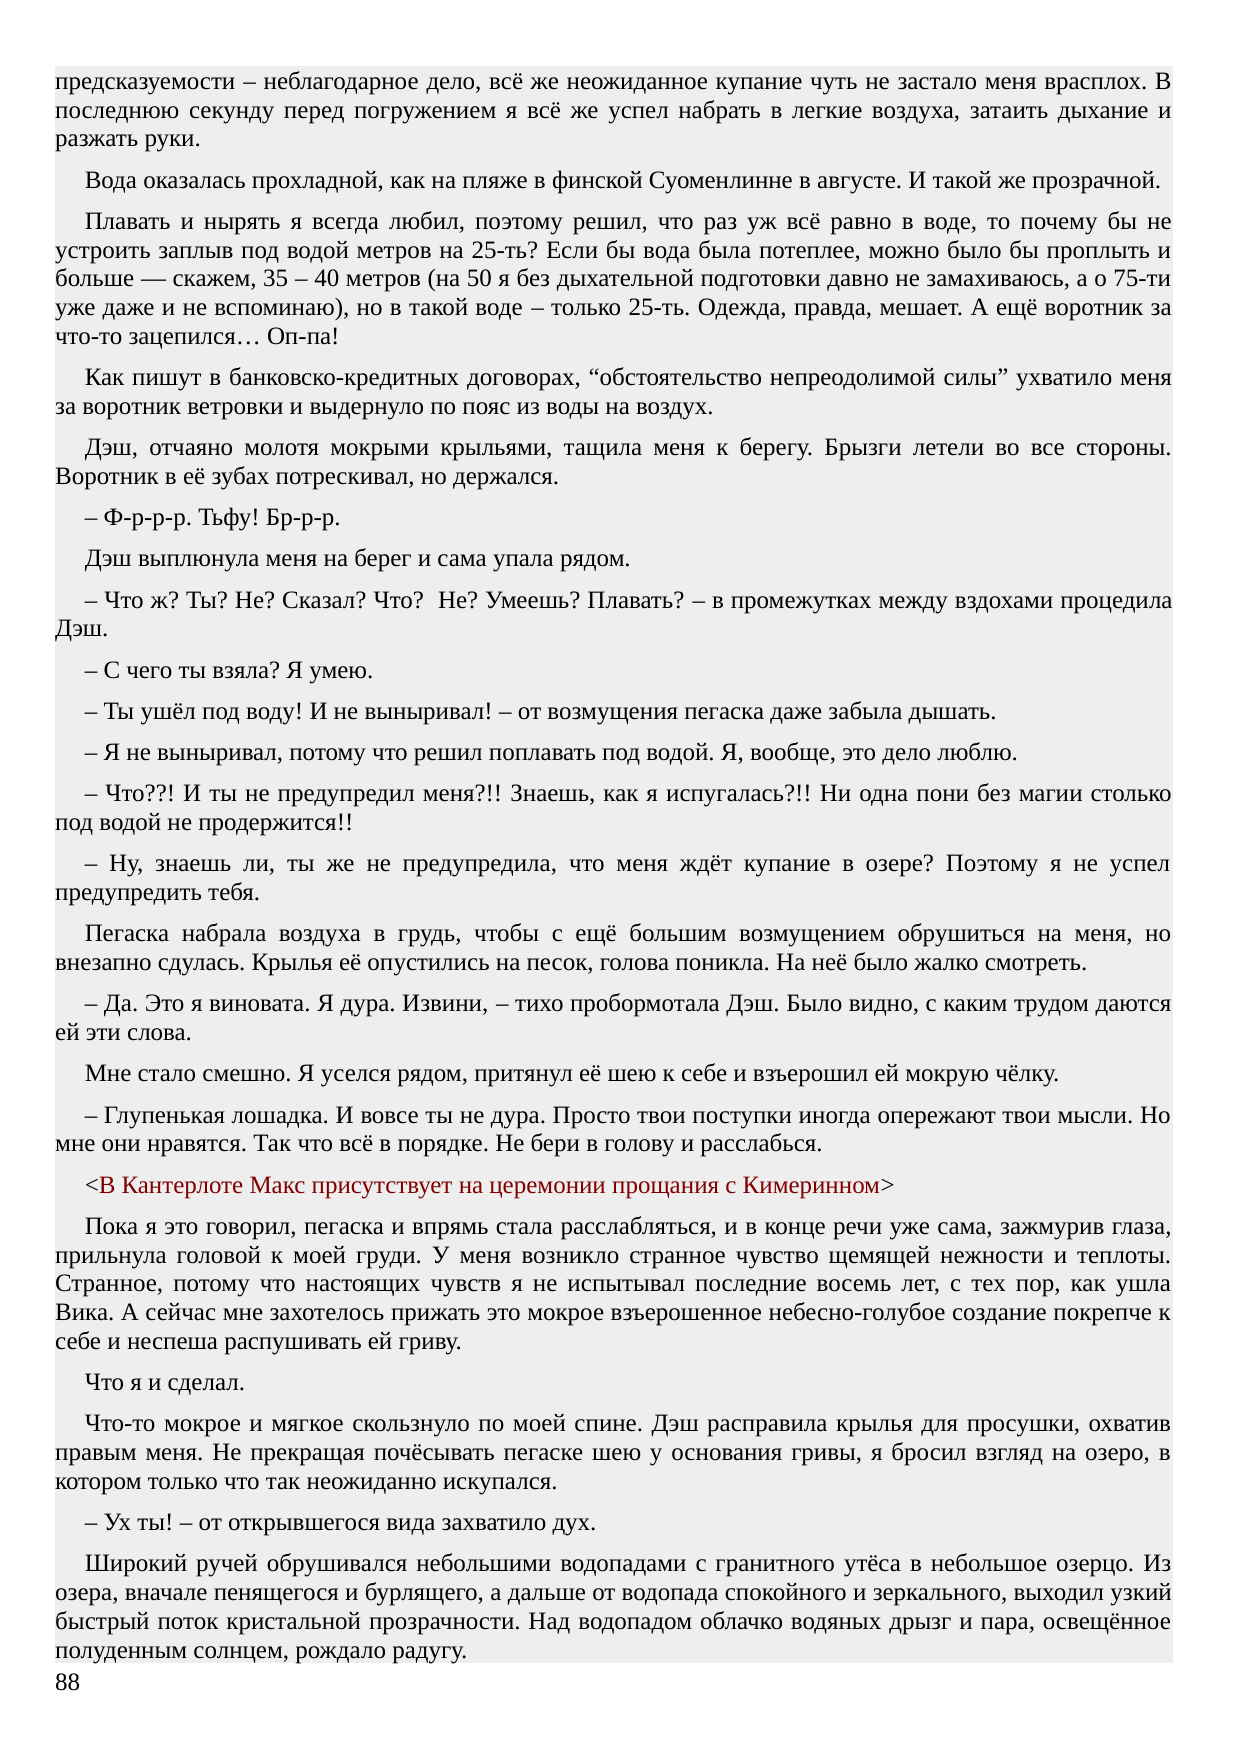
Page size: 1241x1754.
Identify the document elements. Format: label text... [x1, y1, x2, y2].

text Широкий ручей обрушивался небольшими водопадами с гранитного утёса в небольшое озерцо. Из озера, вначале пенящегося и бурлящего, а дальше от водопада спокойного и зеркального, выходил узкий быстрый поток кристальной прозрачности. Над водопадом облачко водяных дрызг и пара, освещённое полуденным солнцем, рождало радугу. [55, 1548, 1173, 1663]
text – Ты ушёл под воду! И не выныривал! – от возмущения пегаска даже забыла дышать. [55, 696, 1173, 725]
text – Ф-р-р-р. Тьфу! Бр-р-р. [55, 502, 1173, 531]
text Пегаска набрала воздуха в грудь, чтобы с ещё большим возмущением обрушиться на меня, но внезапно сдулась. Крылья её опустились на песок, голова поникла. На неё было жалко смотреть. [55, 918, 1173, 976]
text <В Кантерлоте Макс присутствует на церемонии прощания с Кимеринном> [55, 1170, 1173, 1198]
text Дэш, отчаяно молотя мокрыми крыльями, тащила меня к берегу. Брызги летели во все стороны. Воротник в её зубах потрескивал, но держался. [55, 432, 1173, 490]
text – Что ж? Ты? Не? Сказал? Что? Не? Умеешь? Плавать? – в промежутках между вздохами процедила Дэш. [55, 585, 1173, 642]
text – Глупенькая лошадка. И вовсе ты не дура. Просто твои поступки иногда опережают твои мысли. Но мне они нравятся. Так что всё в порядке. Не бери в голову и расслабься. [55, 1100, 1173, 1157]
text Плавать и нырять я всегда любил, поэтому решил, что раз уж всё равно в воде, то почему бы не устроить заплыв под водой метров на 25-ть? Если бы вода была потеплее, можно было бы проплыть и больше — скажем, 35 – 40 метров (на 50 я без дыхательной подготовки давно не замахиваюсь, а о 75-ти уже даже и не вспоминаю), но в такой воде – только 25-ть. Одежда, правда, мешает. А ещё воротник за что-то зацепился… Оп-па! [55, 206, 1173, 350]
text – Ух ты! – от открывшегося вида захватило дух. [55, 1507, 1173, 1536]
text – Что??! И ты не предупредил меня?!! Знаешь, как я испугалась?!! Ни одна пони без магии столько под водой не продержится!! [55, 778, 1173, 836]
text Что я и сделал. [55, 1367, 1173, 1396]
text – Да. Это я виновата. Я дура. Извини, – тихо пробормотала Дэш. Было видно, с каким трудом даются ей эти слова. [55, 988, 1173, 1046]
text Дэш выплюнула меня на берег и сама упала рядом. [55, 543, 1173, 572]
text Вода оказалась прохладной, как на пляже в финской Суоменлинне в августе. И такой же прозрачной. [55, 165, 1173, 193]
text Что-то мокрое и мягкое скользнуло по моей спине. Дэш расправила крылья для просушки, охватив правым меня. Не прекращая почёсывать пегаске шею у основания гривы, я бросил взгляд на озеро, в котором только что так неожиданно искупался. [55, 1408, 1173, 1495]
text – Я не выныривал, потому что решил поплавать под водой. Я, вообще, это дело люблю. [55, 737, 1173, 766]
text Мне стало смешно. Я уселся рядом, притянул её шею к себе и взъерошил ей мокрую чёлку. [55, 1058, 1173, 1087]
text Как пишут в банковско-кредитных договорах, “обстоятельство непреодолимой силы” ухватило меня за воротник ветровки и выдернуло по пояс из воды на воздух. [55, 362, 1173, 420]
text – С чего ты взяла? Я умею. [55, 655, 1173, 683]
text Пока я это говорил, пегаска и впрямь стала расслабляться, и в конце речи уже сама, зажмурив глаза, прильнула головой к моей груди. У меня возникло странное чувство щемящей нежности и теплоты. Странное, потому что настоящих чувств я не испытывал последние восемь лет, с тех пор, как ушла Вика. А сейчас мне захотелось прижать это мокрое взъерошенное небесно-голубое создание покрепче к себе и неспеша распушивать ей гриву. [55, 1211, 1173, 1355]
text – Ну, знаешь ли, ты же не предупредила, что меня ждёт купание в озере? Поэтому я не успел предупредить тебя. [55, 848, 1173, 906]
text предсказуемости – неблагодарное дело, всё же неожиданное купание чуть не застало меня врасплох. В последнюю секунду перед погружением я всё же успел набрать в легкие воздуха, затаить дыхание и разжать руки. [55, 66, 1173, 152]
